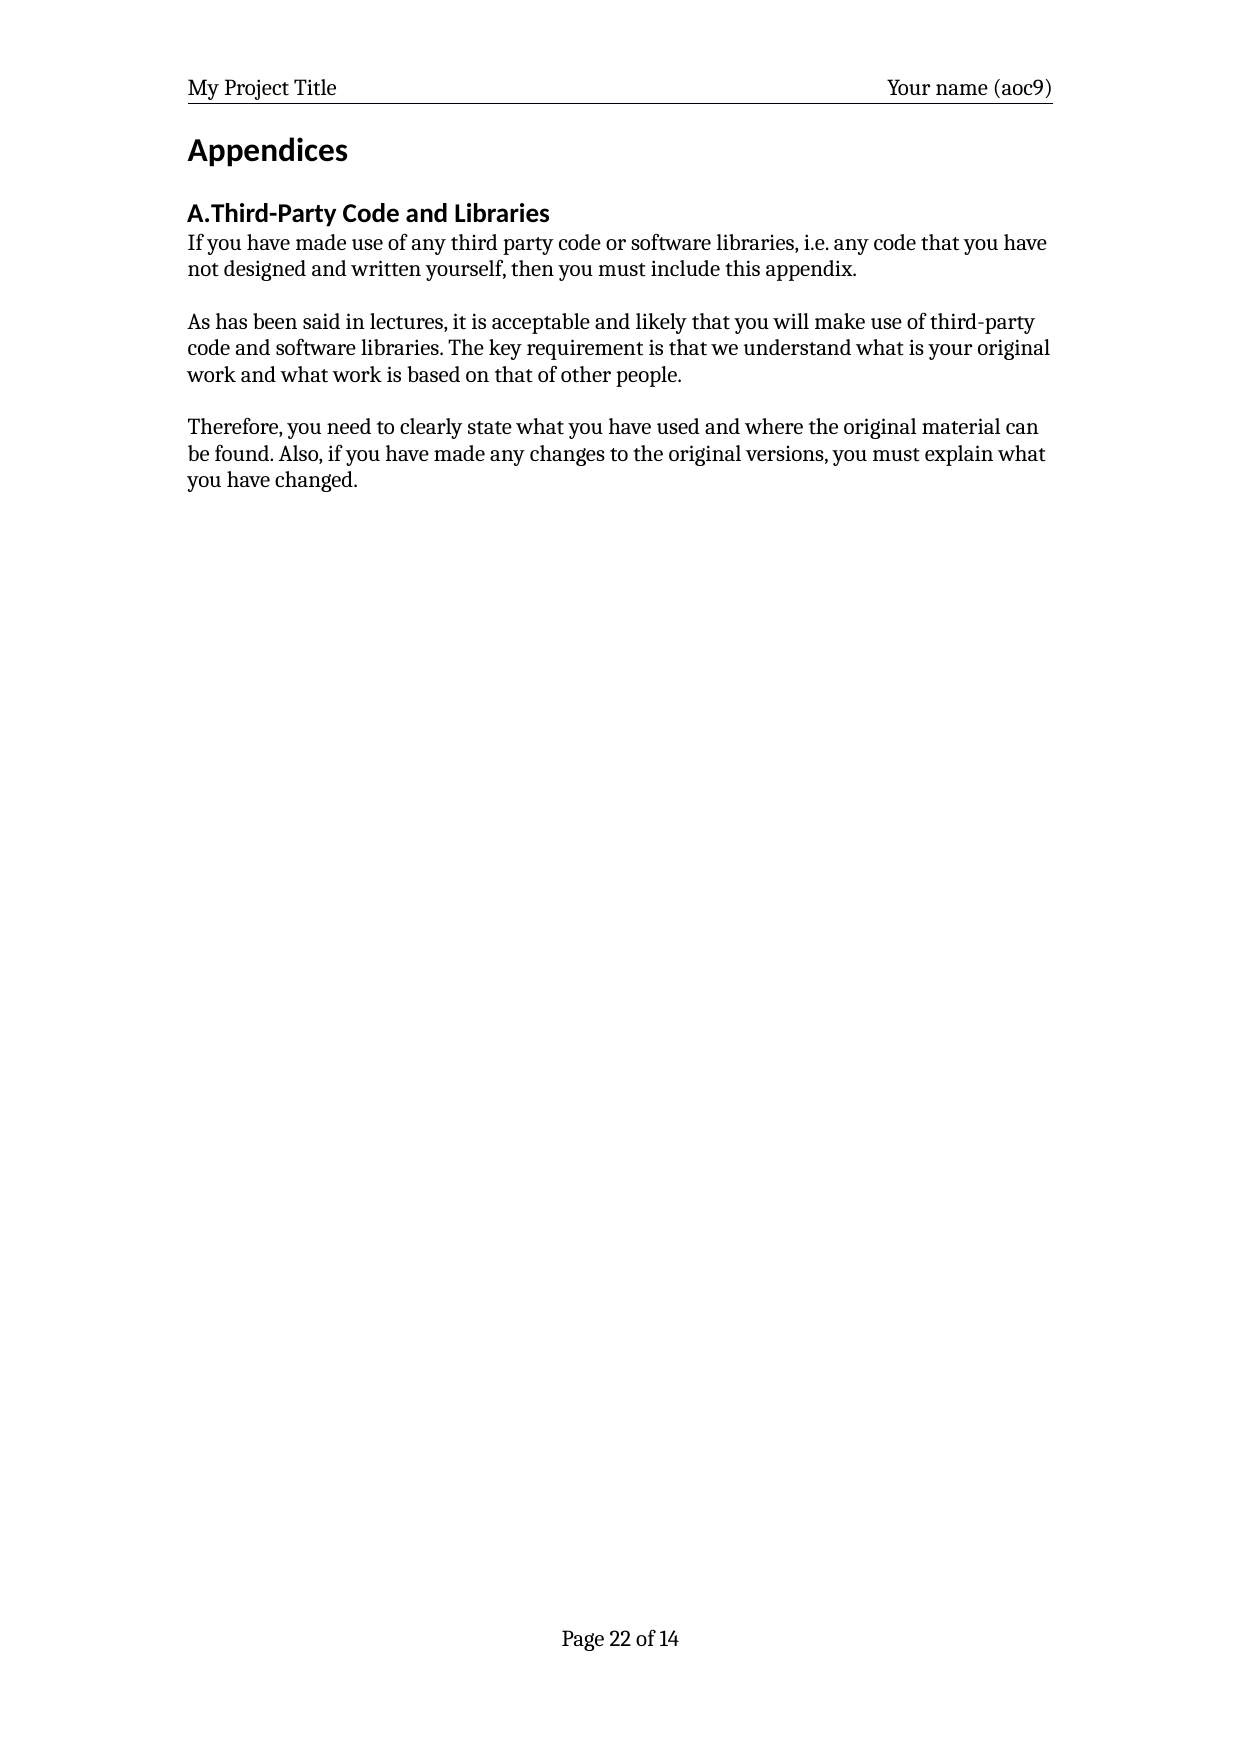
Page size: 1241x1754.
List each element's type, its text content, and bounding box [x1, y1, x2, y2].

subtitle Appendices [187, 129, 1053, 170]
text As has been said in lectures, it is acceptable and likely that you will make use of third-party code and software libraries. The key requirement is that we understand what is your original work and what work is based on that of other people. [187, 309, 1053, 388]
text Therefore, you need to clearly state what you have used and where the original material can be found. Also, if you have made any changes to the original versions, you must explain what you have changed. [187, 414, 1053, 493]
text If you have made use of any third party code or software libraries, i.e. any code that you have not designed and written yourself, then you must include this appendix. [187, 229, 1053, 282]
list Third-Party Code and Libraries [187, 197, 1053, 229]
